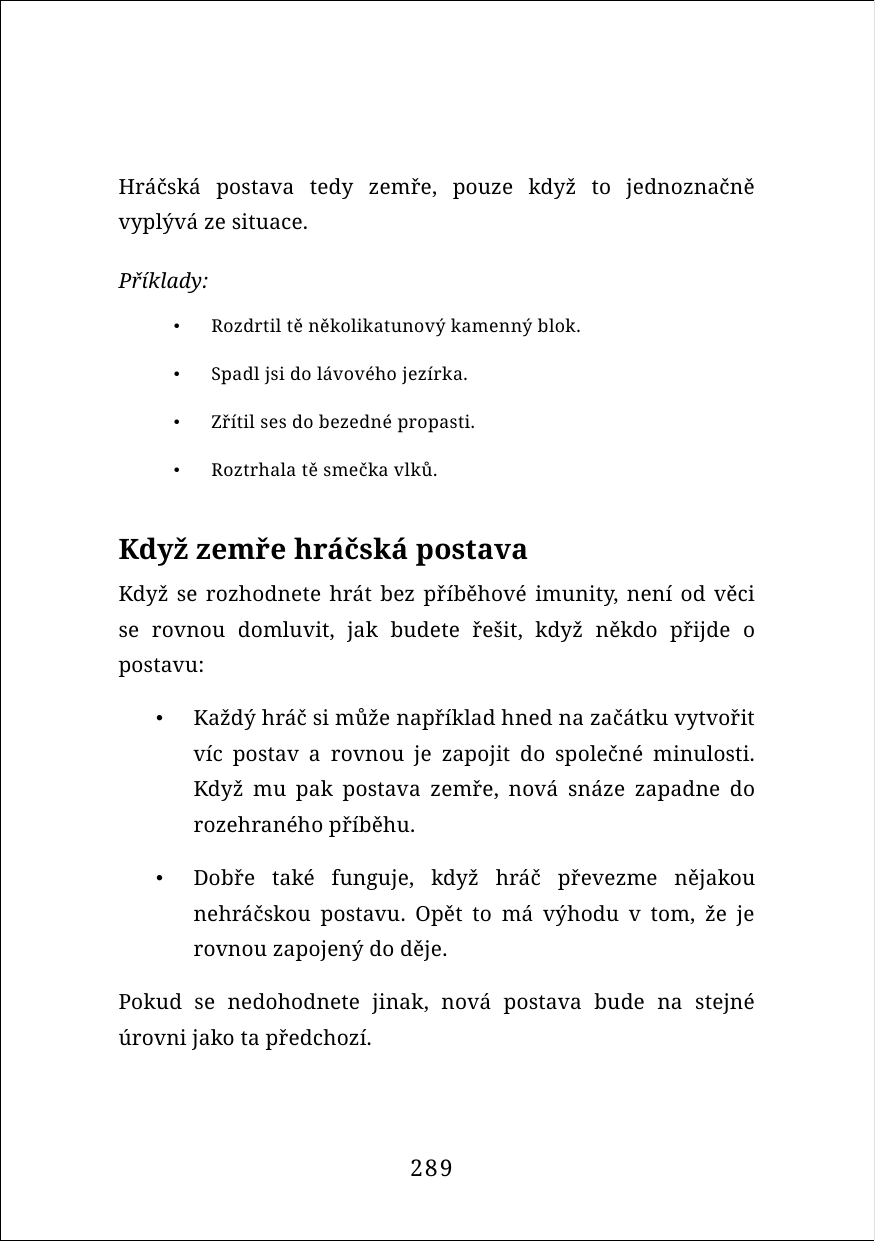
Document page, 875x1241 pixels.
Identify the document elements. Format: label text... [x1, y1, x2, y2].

text Příklady: [118, 266, 756, 295]
text Pokud se nedohodnete jinak, nová postava bude na stejné úrovni jako ta předchozí. [118, 987, 756, 1051]
list Zřítil ses do bezedné propasti. [173, 409, 756, 434]
list Roztrhala tě smečka vlků. [173, 457, 756, 482]
text Když se rozhodnete hrát bez příběhové imunity, není od věci se rovnou domluvit, jak budete řešit, když někdo přijde o postavu: [118, 579, 756, 679]
list Rozdrtil tě několikatunový kamenný blok. [173, 314, 756, 338]
list Spadl jsi do lávového jezírka. [173, 362, 756, 386]
text Hráčská postava tedy zemře, pouze když to jednoznačně vyplývá ze situace. [118, 172, 756, 236]
subtitle Když zemře hráčská postava [118, 529, 756, 567]
list Dobře také funguje, když hráč převezme nějakou nehráčskou postavu. Opět to má výhodu v tom, že je rovnou zapojený do děje. [156, 863, 756, 963]
list Každý hráč si může například hned na začátku vytvořit víc postav a rovnou je zapojit do společné minulosti. Když mu pak postava zemře, nová snáze zapadne do rozehraného příběhu. [156, 703, 756, 838]
